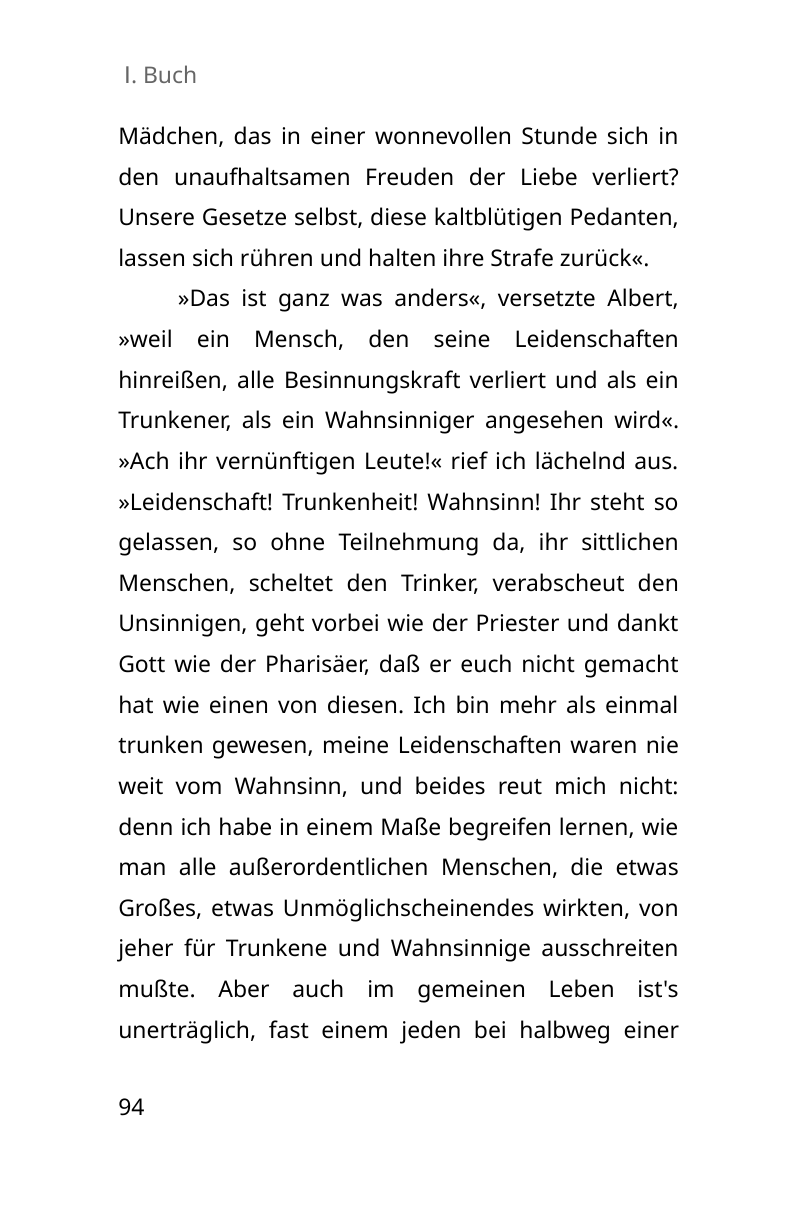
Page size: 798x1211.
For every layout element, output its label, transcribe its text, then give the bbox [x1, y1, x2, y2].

text »Das ist ganz was anders«, versetzte Albert, »weil ein Mensch, den seine Leidenschaften hinreißen, alle Besinnungskraft verliert und als ein Trunkener, als ein Wahnsinniger angesehen wird«. »Ach ihr vernünftigen Leute!« rief ich lächelnd aus. »Leidenschaft! Trunkenheit! Wahnsinn! Ihr steht so gelassen, so ohne Teilnehmung da, ihr sittlichen Menschen, scheltet den Trinker, verabscheut den Unsinnigen, geht vorbei wie der Priester und dankt Gott wie der Pharisäer, daß er euch nicht gemacht hat wie einen von diesen. Ich bin mehr als einmal trunken gewesen, meine Leidenschaften waren nie weit vom Wahnsinn, und beides reut mich nicht: denn ich habe in einem Maße begreifen lernen, wie man alle außerordentlichen Menschen, die etwas Großes, etwas Unmöglichscheinendes wirkten, von jeher für Trunkene und Wahnsinnige ausschreiten mußte. Aber auch im gemeinen Leben ist's unerträglich, fast einem jeden bei halbweg einer [118, 282, 679, 1045]
text Mädchen, das in einer wonnevollen Stunde sich in den unaufhaltsamen Freuden der Liebe verliert? Unsere Gesetze selbst, diese kaltblütigen Pedanten, lassen sich rühren und halten ihre Strafe zurück«. [118, 120, 679, 273]
